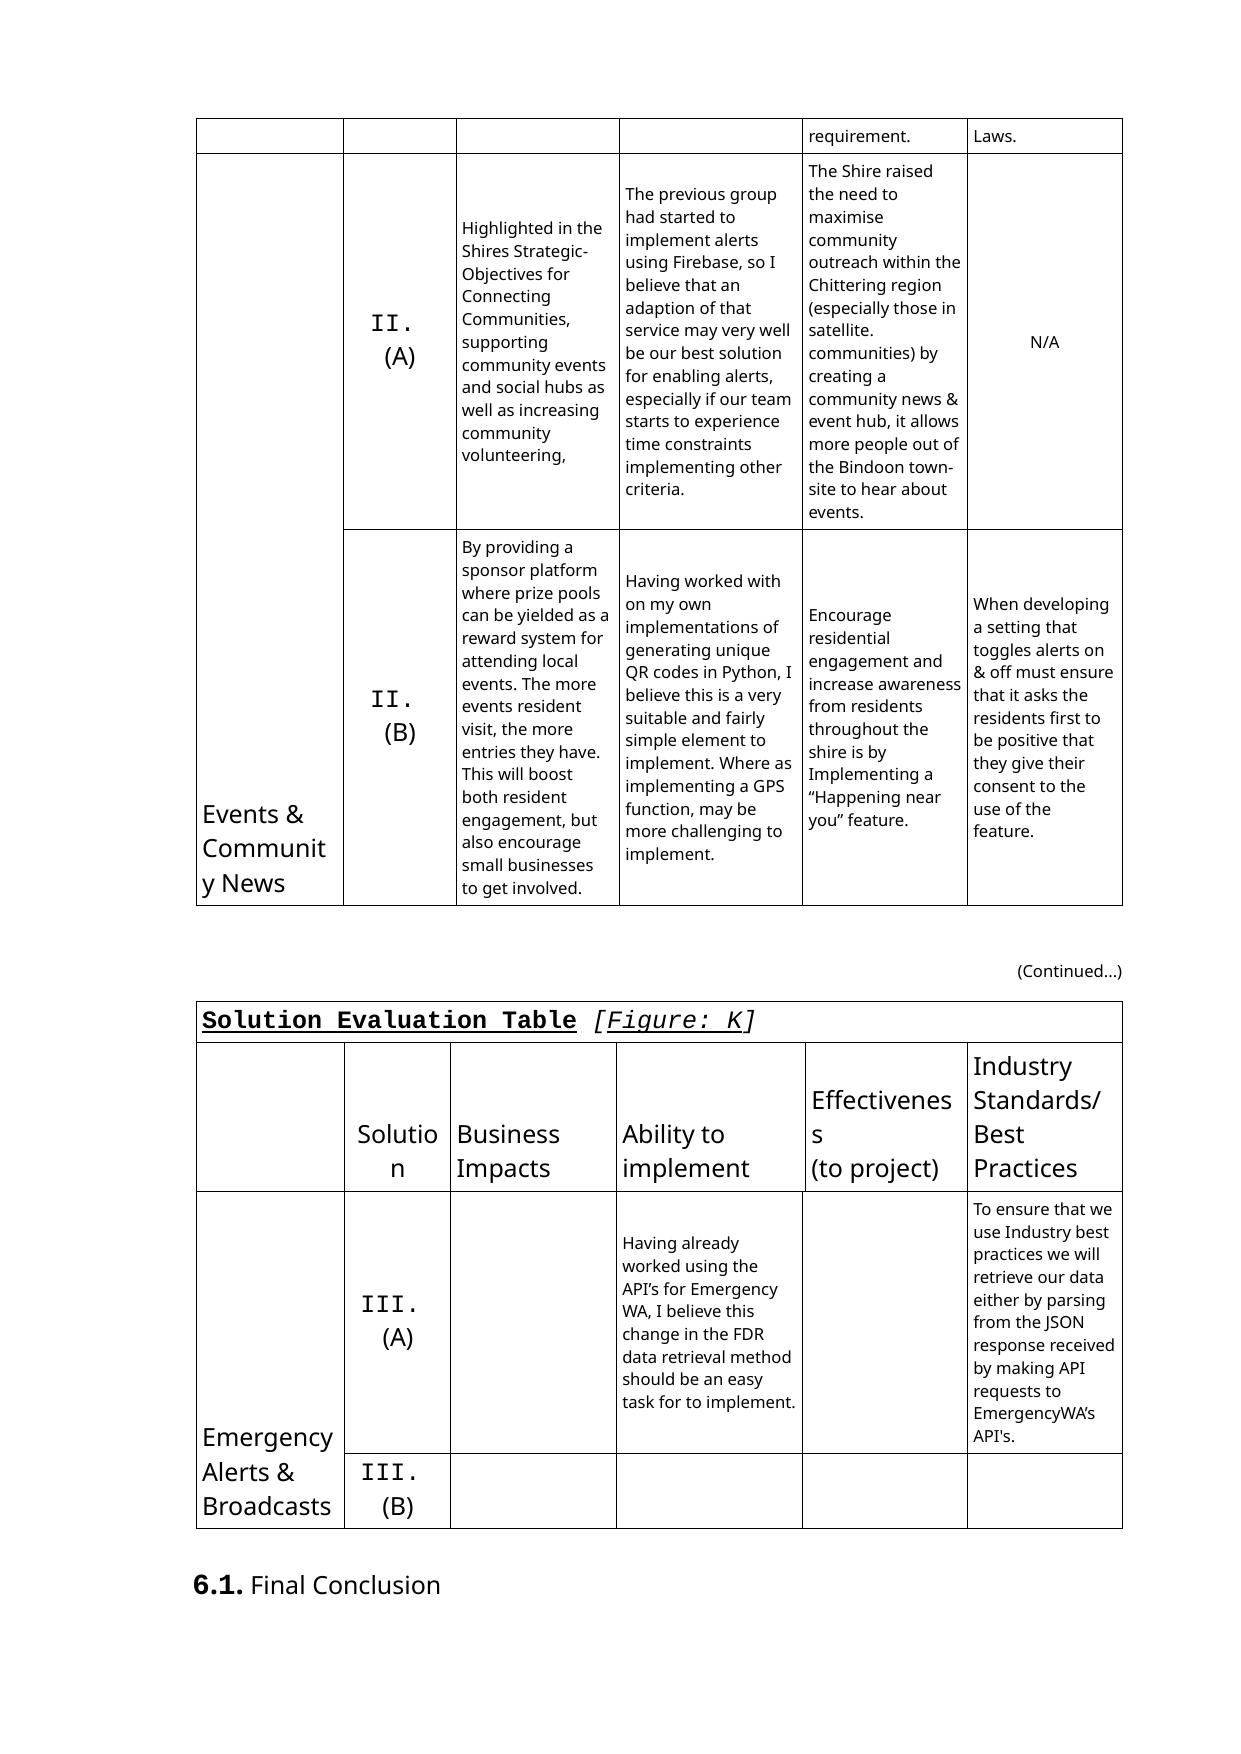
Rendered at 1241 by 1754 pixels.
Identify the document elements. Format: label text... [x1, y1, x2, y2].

table_cell [803, 1454, 967, 1528]
table_cell Encourage residential engagement and increase awareness from residents throughout the shire is by Implementing a “Happening near you” feature. [803, 530, 967, 905]
table_cell Events & Community News [197, 154, 343, 905]
text (Continued...) [118, 954, 1122, 982]
table_cell [457, 119, 619, 153]
table_cell The previous group had started to implement alerts using Firebase, so I believe that an adaption of that service may very well be our best solution for enabling alerts, especially if our team starts to experience time constraints implementing other criteria. [620, 154, 802, 529]
table_cell Having already worked using the API’s for Emergency WA, I believe this change in the FDR data retrieval method should be an easy task for to implement. [617, 1192, 802, 1453]
table_cell When developing a setting that toggles alerts on & off must ensure that it asks the residents first to be positive that they give their consent to the use of the feature. [968, 530, 1122, 905]
table_cell [617, 1454, 802, 1528]
table_cell [803, 1192, 967, 1453]
table_cell II. (A) [344, 154, 456, 529]
table_cell [620, 119, 802, 153]
table_cell Emergency Alerts & Broadcasts [197, 1192, 344, 1528]
table_cell requirement. [803, 119, 967, 153]
table_cell [968, 1454, 1122, 1528]
table_cell The Shire raised the need to maximise community outreach within the Chittering region (especially those in satellite. communities) by creating a community news & event hub, it allows more people out of the Bindoon town-site to hear about events. [803, 154, 967, 529]
table_cell III. (B) [345, 1454, 450, 1528]
table_cell [344, 119, 456, 153]
table_cell By providing a sponsor platform where prize pools can be yielded as a reward system for attending local events. The more events resident visit, the more entries they have. This will boost both resident engagement, but also encourage small businesses to get involved. [457, 530, 619, 905]
table_cell Ability to implement [617, 1043, 805, 1191]
table_cell Solution [345, 1043, 450, 1191]
table_cell [197, 1043, 344, 1191]
text 6.1. Final Conclusion [192, 1563, 1122, 1603]
table_cell [451, 1192, 616, 1453]
table_cell N/A [968, 154, 1122, 529]
table_cell II. (B) [344, 530, 456, 905]
table_cell III. (A) [345, 1192, 450, 1453]
table_cell Effectiveness (to project) [806, 1043, 967, 1191]
table_cell Laws. [968, 119, 1122, 153]
table_cell Industry Standards/Best Practices [968, 1043, 1122, 1191]
table_cell Having worked with on my own implementations of generating unique QR codes in Python, I believe this is a very suitable and fairly simple element to implement. Where as implementing a GPS function, may be more challenging to implement. [620, 530, 802, 905]
table_header Solution Evaluation Table [Figure: K] [197, 1002, 1122, 1042]
table_cell Highlighted in the Shires Strategic-Objectives for Connecting Communities, supporting community events and social hubs as well as increasing community volunteering, [457, 154, 619, 529]
table_cell Business Impacts [451, 1043, 616, 1191]
table_cell [451, 1454, 616, 1528]
table_cell To ensure that we use Industry best practices we will retrieve our data either by parsing from the JSON response received by making API requests to EmergencyWA’s API's. [968, 1192, 1122, 1453]
